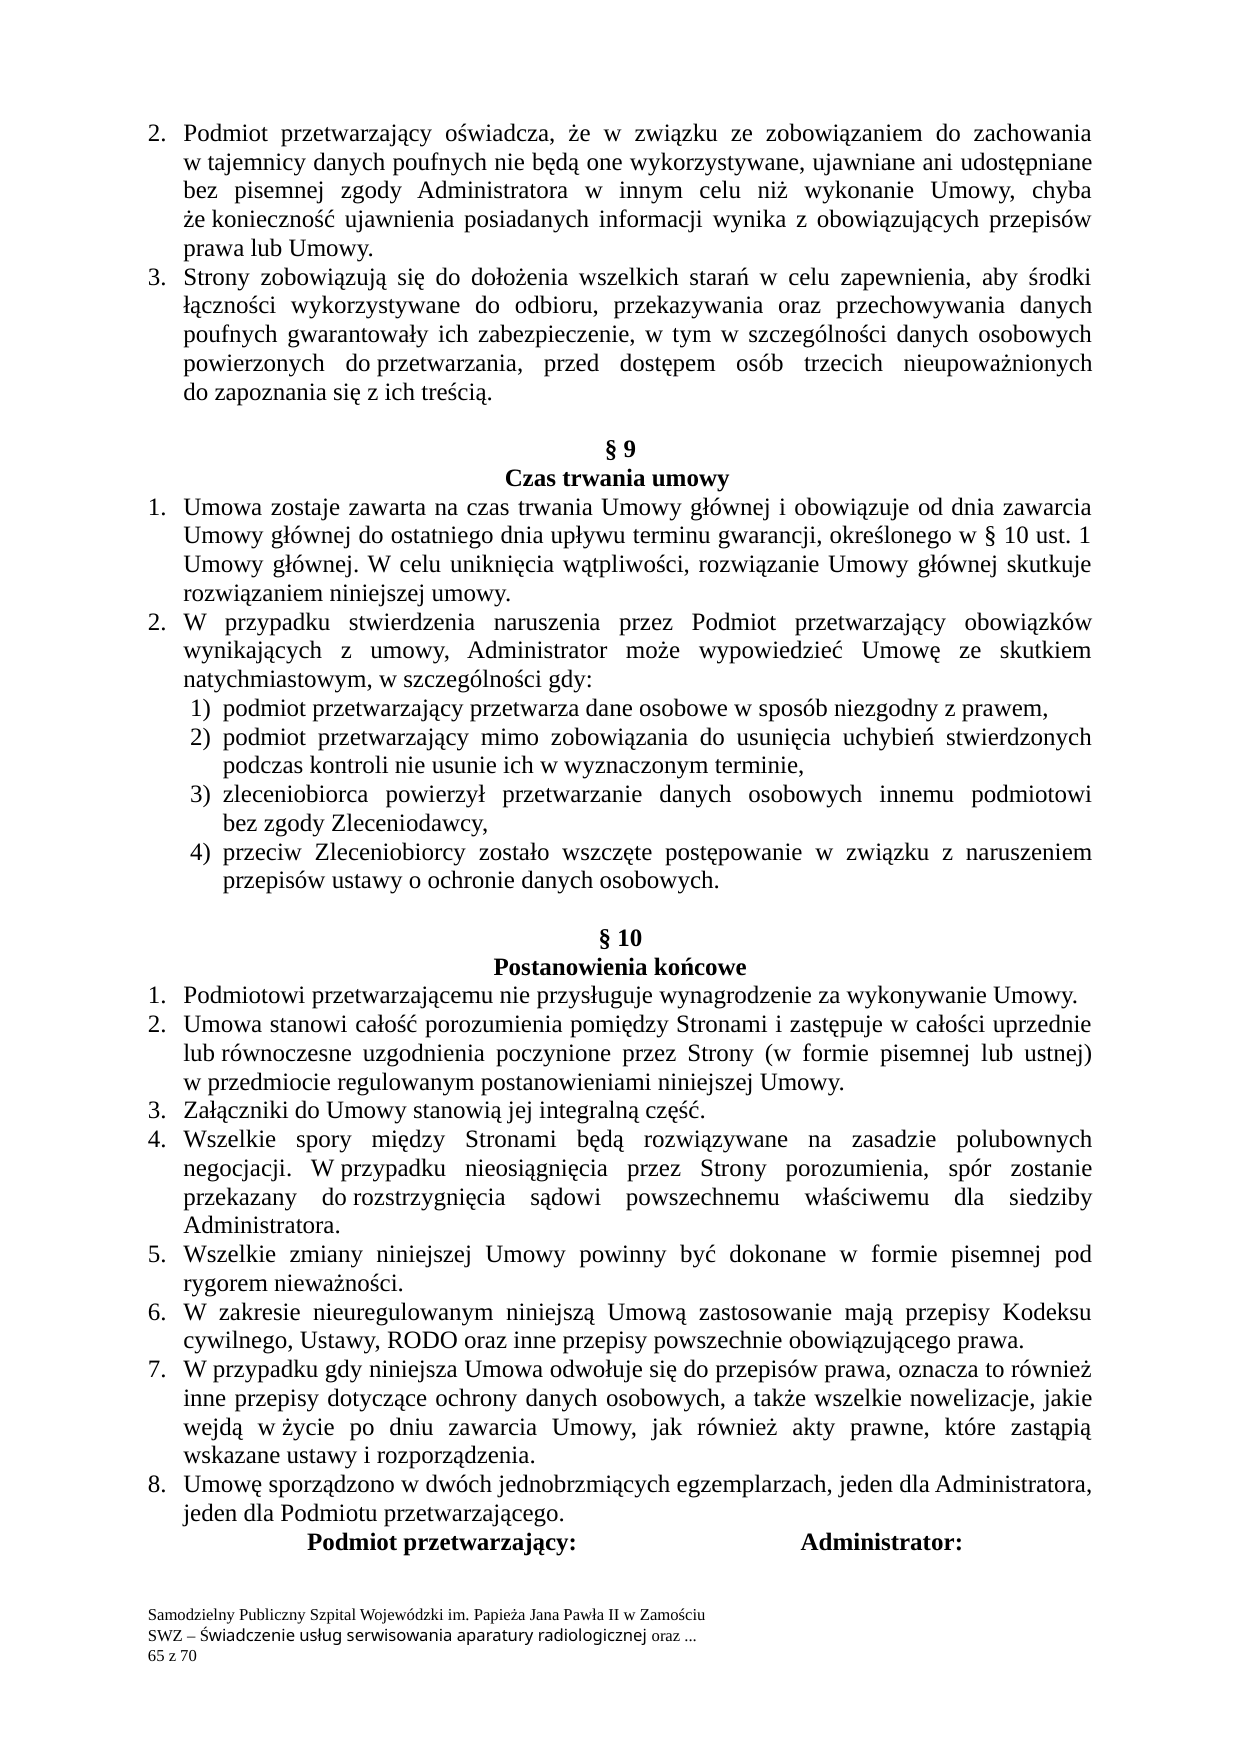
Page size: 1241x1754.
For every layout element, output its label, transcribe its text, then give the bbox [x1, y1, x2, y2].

text Podmiot przetwarzający: Administrator: [148, 1527, 1122, 1556]
list W przypadku gdy niniejsza Umowa odwołuje się do przepisów prawa, oznacza to również inne przepisy dotyczące ochrony danych osobowych, a także wszelkie nowelizacje, jakie wejdą w życie po dniu zawarcia Umowy, jak również akty prawne, które zastąpią wskazane ustawy i rozporządzenia. [148, 1354, 1093, 1469]
list podmiot przetwarzający mimo zobowiązania do usunięcia uchybień stwierdzonych podczas kontroli nie usunie ich w wyznaczonym terminie, [190, 722, 1093, 779]
text § 10 [148, 923, 1093, 952]
text § 9 [148, 434, 1093, 463]
list Podmiotowi przetwarzającemu nie przysługuje wynagrodzenie za wykonywanie Umowy. [148, 981, 1093, 1009]
list Umowa zostaje zawarta na czas trwania Umowy głównej i obowiązuje od dnia zawarcia Umowy głównej do ostatniego dnia upływu terminu gwarancji, określonego w § 10 ust. 1 Umowy głównej. W celu uniknięcia wątpliwości, rozwiązanie Umowy głównej skutkuje rozwiązaniem niniejszej umowy. [148, 492, 1093, 607]
list zleceniobiorca powierzył przetwarzanie danych osobowych innemu podmiotowi bez zgody Zleceniodawcy, [190, 779, 1093, 837]
list Wszelkie spory między Stronami będą rozwiązywane na zasadzie polubownych negocjacji. W przypadku nieosiągnięcia przez Strony porozumienia, spór zostanie przekazany do rozstrzygnięcia sądowi powszechnemu właściwemu dla siedziby Administratora. [148, 1124, 1093, 1239]
list podmiot przetwarzający przetwarza dane osobowe w sposób niezgodny z prawem, [190, 693, 1093, 722]
text Postanowienia końcowe [148, 952, 1093, 981]
list Wszelkie zmiany niniejszej Umowy powinny być dokonane w formie pisemnej pod rygorem nieważności. [148, 1239, 1093, 1297]
list Podmiot przetwarzający oświadcza, że w związku ze zobowiązaniem do zachowania w tajemnicy danych poufnych nie będą one wykorzystywane, ujawniane ani udostępniane bez pisemnej zgody Administratora w innym celu niż wykonanie Umowy, chyba że konieczność ujawnienia posiadanych informacji wynika z obowiązujących przepisów prawa lub Umowy. [148, 118, 1093, 262]
text Czas trwania umowy [148, 463, 1093, 492]
list W przypadku stwierdzenia naruszenia przez Podmiot przetwarzający obowiązków wynikających z umowy, Administrator może wypowiedzieć Umowę ze skutkiem natychmiastowym, w szczególności gdy: [148, 607, 1093, 693]
list Załączniki do Umowy stanowią jej integralną część. [148, 1096, 1093, 1124]
list Strony zobowiązują się do dołożenia wszelkich starań w celu zapewnienia, aby środki łączności wykorzystywane do odbioru, przekazywania oraz przechowywania danych poufnych gwarantowały ich zabezpieczenie, w tym w szczególności danych osobowych powierzonych do przetwarzania, przed dostępem osób trzecich nieupoważnionych do zapoznania się z ich treścią. [148, 262, 1093, 406]
list przeciw Zleceniobiorcy zostało wszczęte postępowanie w związku z naruszeniem przepisów ustawy o ochronie danych osobowych. [190, 837, 1093, 894]
list Umowę sporządzono w dwóch jednobrzmiących egzemplarzach, jeden dla Administratora, jeden dla Podmiotu przetwarzającego. [148, 1469, 1093, 1527]
list Umowa stanowi całość porozumienia pomiędzy Stronami i zastępuje w całości uprzednie lub równoczesne uzgodnienia poczynione przez Strony (w formie pisemnej lub ustnej) w przedmiocie regulowanym postanowieniami niniejszej Umowy. [148, 1009, 1093, 1096]
list W zakresie nieuregulowanym niniejszą Umową zastosowanie mają przepisy Kodeksu cywilnego, Ustawy, RODO oraz inne przepisy powszechnie obowiązującego prawa. [148, 1297, 1093, 1354]
